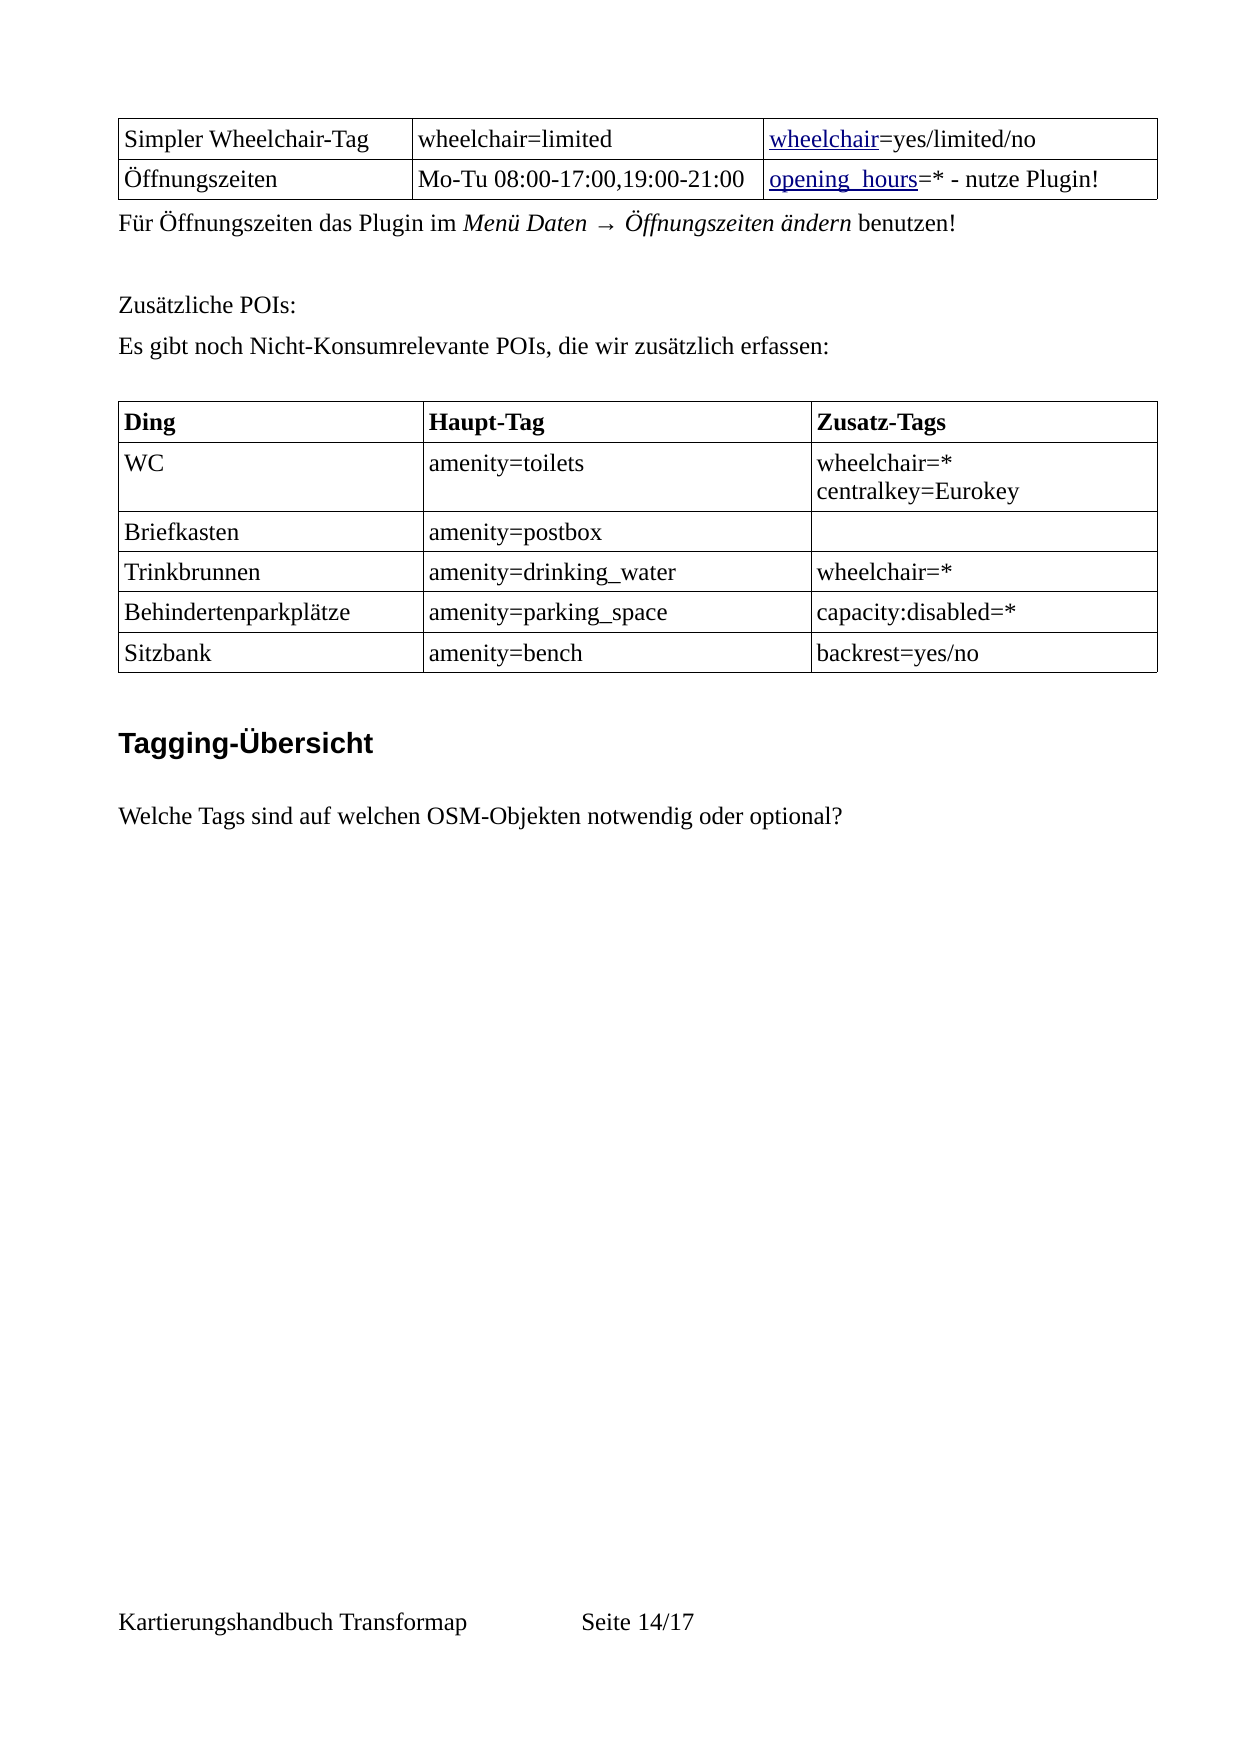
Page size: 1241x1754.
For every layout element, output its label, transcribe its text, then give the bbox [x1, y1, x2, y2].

table_cell Briefkasten [119, 512, 423, 551]
table_cell wheelchair=* [812, 552, 1157, 591]
table_header Zusatz-Tags [812, 402, 1157, 442]
table_cell WC [119, 443, 423, 511]
table_header Haupt-Tag [424, 402, 811, 442]
text Für Öffnungszeiten das Plugin im Menü Daten → Öffnungszeiten ändern benutzen! [118, 208, 1122, 236]
text Zusätzliche POIs: [118, 290, 1122, 319]
table_cell Trinkbrunnen [119, 552, 423, 591]
table_cell opening_hours=* - nutze Plugin! [764, 160, 1157, 199]
subtitle Tagging-Übersicht [118, 726, 1122, 759]
table_cell amenity=bench [424, 633, 811, 672]
table_cell wheelchair=yes/limited/no [764, 119, 1157, 158]
table_cell Öffnungszeiten [119, 160, 412, 199]
text Welche Tags sind auf welchen OSM-Objekten notwendig oder optional? [118, 801, 1122, 829]
table_cell amenity=drinking_water [424, 552, 811, 591]
table_header Ding [119, 402, 423, 442]
table_cell Behindertenparkplätze [119, 592, 423, 632]
table_cell amenity=toilets [424, 443, 811, 511]
text Es gibt noch Nicht-Konsumrelevante POIs, die wir zusätzlich erfassen: [118, 331, 1122, 360]
table_cell capacity:disabled=* [812, 592, 1157, 632]
table_cell wheelchair=limited [413, 119, 763, 158]
table_cell Simpler Wheelchair-Tag [119, 119, 412, 158]
table_cell [812, 512, 1157, 551]
table_cell wheelchair=* centralkey=Eurokey [812, 443, 1157, 511]
table_cell amenity=postbox [424, 512, 811, 551]
table_cell backrest=yes/no [812, 633, 1157, 672]
table_cell amenity=parking_space [424, 592, 811, 632]
table_cell Sitzbank [119, 633, 423, 672]
table_cell Mo-Tu 08:00-17:00,19:00-21:00 [413, 160, 763, 199]
